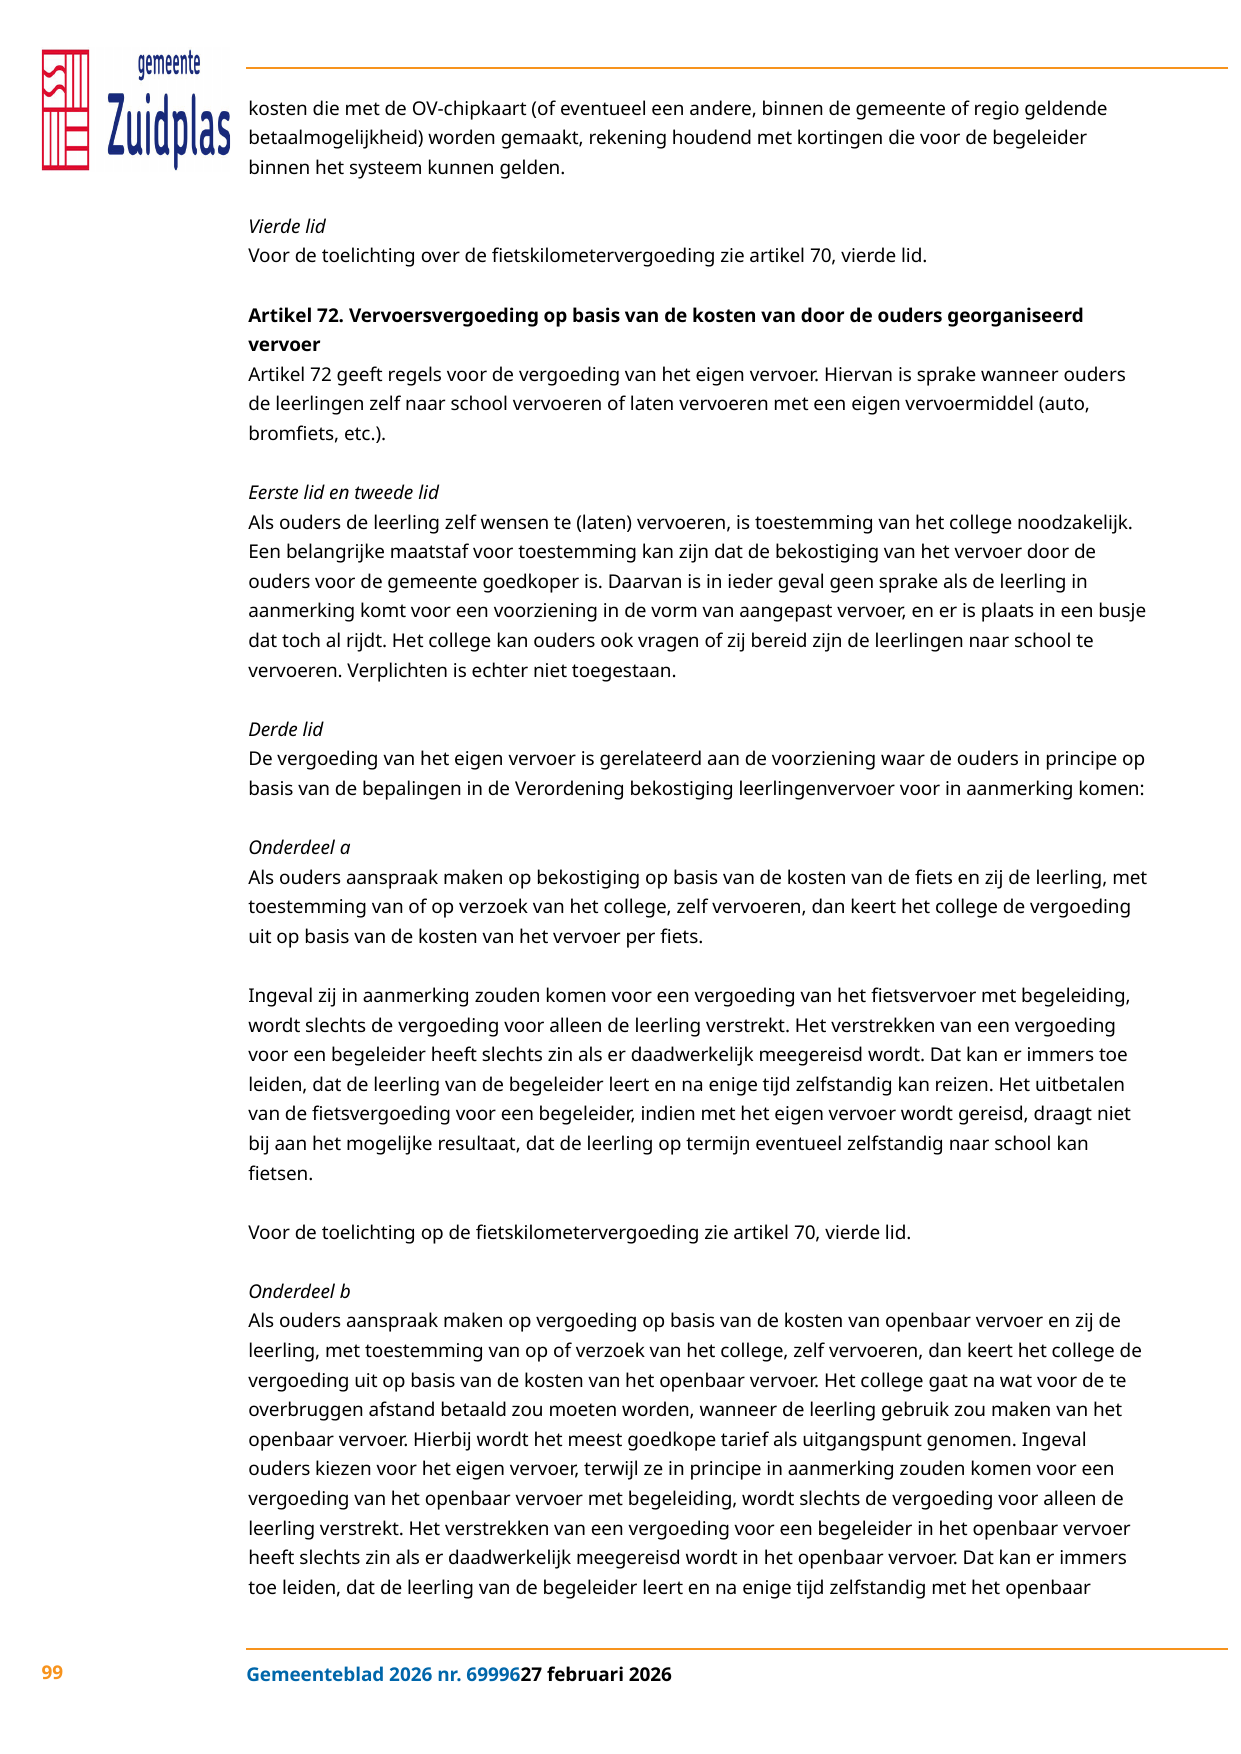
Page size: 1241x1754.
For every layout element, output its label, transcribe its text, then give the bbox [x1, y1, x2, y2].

text kosten die met de OV-chipkaart (of eventueel een andere, binnen de gemeente of regio geldende betaalmogelijkheid) worden gemaakt, rekening houdend met kortingen die voor de begeleider binnen het systeem kunnen gelden. [248, 95, 1152, 180]
text Voor de toelichting op de fietskilometervergoeding zie artikel 70, vierde lid. [248, 1219, 1152, 1245]
text Eerste lid en tweede lid [248, 479, 1152, 505]
text Voor de toelichting over de fietskilometervergoeding zie artikel 70, vierde lid. [248, 243, 1152, 268]
text Artikel 72 geeft regels voor de vergoeding van het eigen vervoer. Hiervan is sprake wanneer ouders de leerlingen zelf naar school vervoeren of laten vervoeren met een eigen vervoermiddel (auto, bromfiets, etc.). [248, 361, 1152, 446]
picture [41, 47, 231, 172]
text Ingeval zij in aanmerking zouden komen voor een vergoeding van het fietsvervoer met begeleiding, wordt slechts de vergoeding voor alleen de leerling verstrekt. Het verstrekken van een vergoeding voor een begeleider heeft slechts zin als er daadwerkelijk meegereisd wordt. Dat kan er immers toe leiden, dat de leerling van de begeleider leert en na enige tijd zelfstandig kan reizen. Het uitbetalen van de fietsvergoeding voor een begeleider, indien met het eigen vervoer wordt gereisd, draagt niet bij aan het mogelijke resultaat, dat de leerling op termijn eventueel zelfstandig naar school kan fietsen. [248, 982, 1152, 1186]
text Derde lid [248, 716, 1152, 742]
text Artikel 72. Vervoersvergoeding op basis van de kosten van door de ouders georganiseerd vervoer [248, 302, 1152, 357]
text Onderdeel b [248, 1278, 1152, 1304]
text Als ouders aanspraak maken op bekostiging op basis van de kosten van de fiets en zij de leerling, met toestemming van of op verzoek van het college, zelf vervoeren, dan keert het college de vergoeding uit op basis van de kosten van het vervoer per fiets. [248, 864, 1152, 949]
text De vergoeding van het eigen vervoer is gerelateerd aan de voorziening waar de ouders in principe op basis van de bepalingen in de Verordening bekostiging leerlingenvervoer voor in aanmerking komen: [248, 746, 1152, 801]
text Als ouders de leerling zelf wensen te (laten) vervoeren, is toestemming van het college noodzakelijk. Een belangrijke maatstaf voor toestemming kan zijn dat de bekostiging van het vervoer door de ouders voor de gemeente goedkoper is. Daarvan is in ieder geval geen sprake als de leerling in aanmerking komt voor een voorziening in de vorm van aangepast vervoer, en er is plaats in een busje dat toch al rijdt. Het college kan ouders ook vragen of zij bereid zijn de leerlingen naar school te vervoeren. Verplichten is echter niet toegestaan. [248, 509, 1152, 683]
text Vierde lid [248, 213, 1152, 239]
text Als ouders aanspraak maken op vergoeding op basis van de kosten van openbaar vervoer en zij de leerling, met toestemming van op of verzoek van het college, zelf vervoeren, dan keert het college de vergoeding uit op basis van de kosten van het openbaar vervoer. Het college gaat na wat voor de te overbruggen afstand betaald zou moeten worden, wanneer de leerling gebruik zou maken van het openbaar vervoer. Hierbij wordt het meest goedkope tarief als uitgangspunt genomen. Ingeval ouders kiezen voor het eigen vervoer, terwijl ze in principe in aanmerking zouden komen voor een vergoeding van het openbaar vervoer met begeleiding, wordt slechts de vergoeding voor alleen de leerling verstrekt. Het verstrekken van een vergoeding voor een begeleider in het openbaar vervoer heeft slechts zin als er daadwerkelijk meegereisd wordt in het openbaar vervoer. Dat kan er immers toe leiden, dat de leerling van de begeleider leert en na enige tijd zelfstandig met het openbaar [248, 1308, 1152, 1600]
text Onderdeel a [248, 834, 1152, 860]
